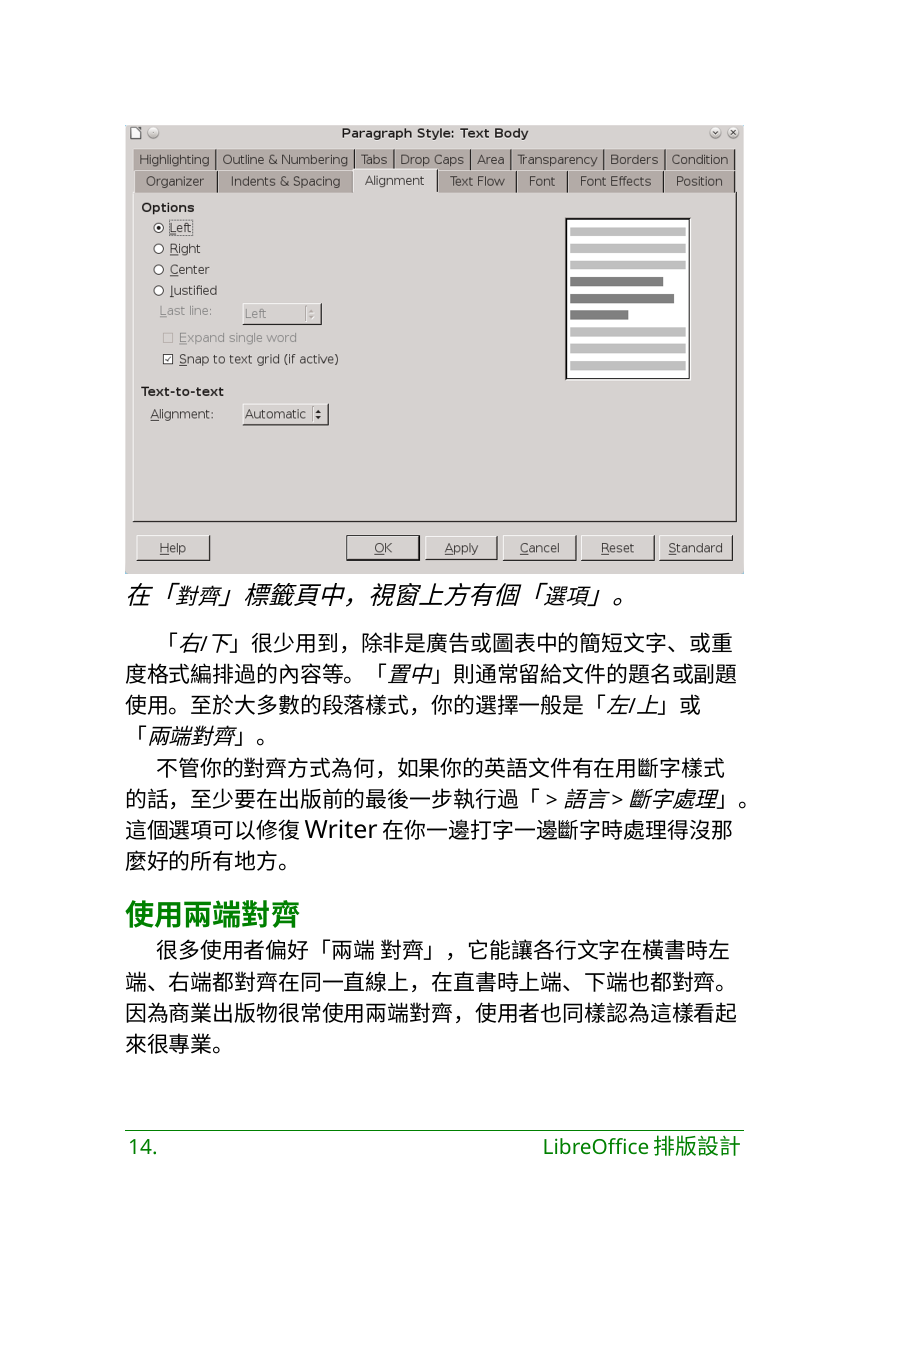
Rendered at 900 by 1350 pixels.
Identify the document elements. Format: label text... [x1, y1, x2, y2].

table_cell 在「對齊」標籤頁中，視窗上方有個「選項」。 [125, 575, 744, 610]
text 不管你的對齊方式為何，如果你的英語文件有在用斷字樣式的話，至少要在出版前的最後一步執行過「 > 語言 > 斷字處理」。這個選項可以修復Writer在你一邊打字一邊斷字時處理得沒那麼好的所有地方。 [125, 751, 744, 876]
text 「右/下」很少用到，除非是廣告或圖表中的簡短文字、或重度格式編排過的內容等。「置中」則通常留給文件的題名或副題使用。至於大多數的段落樣式，你的選擇一般是「左/上」或「兩端對齊」。 [125, 626, 744, 751]
picture [125, 125, 744, 574]
text 很多使用者偏好「兩端 對齊」，它能讓各行文字在橫書時左端、右端都對齊在同一直線上，在直書時上端、下端也都對齊。因為商業出版物很常使用兩端對齊，使用者也同樣認為這樣看起來很專業。 [125, 934, 744, 1059]
subtitle 使用兩端對齊 [125, 892, 744, 934]
